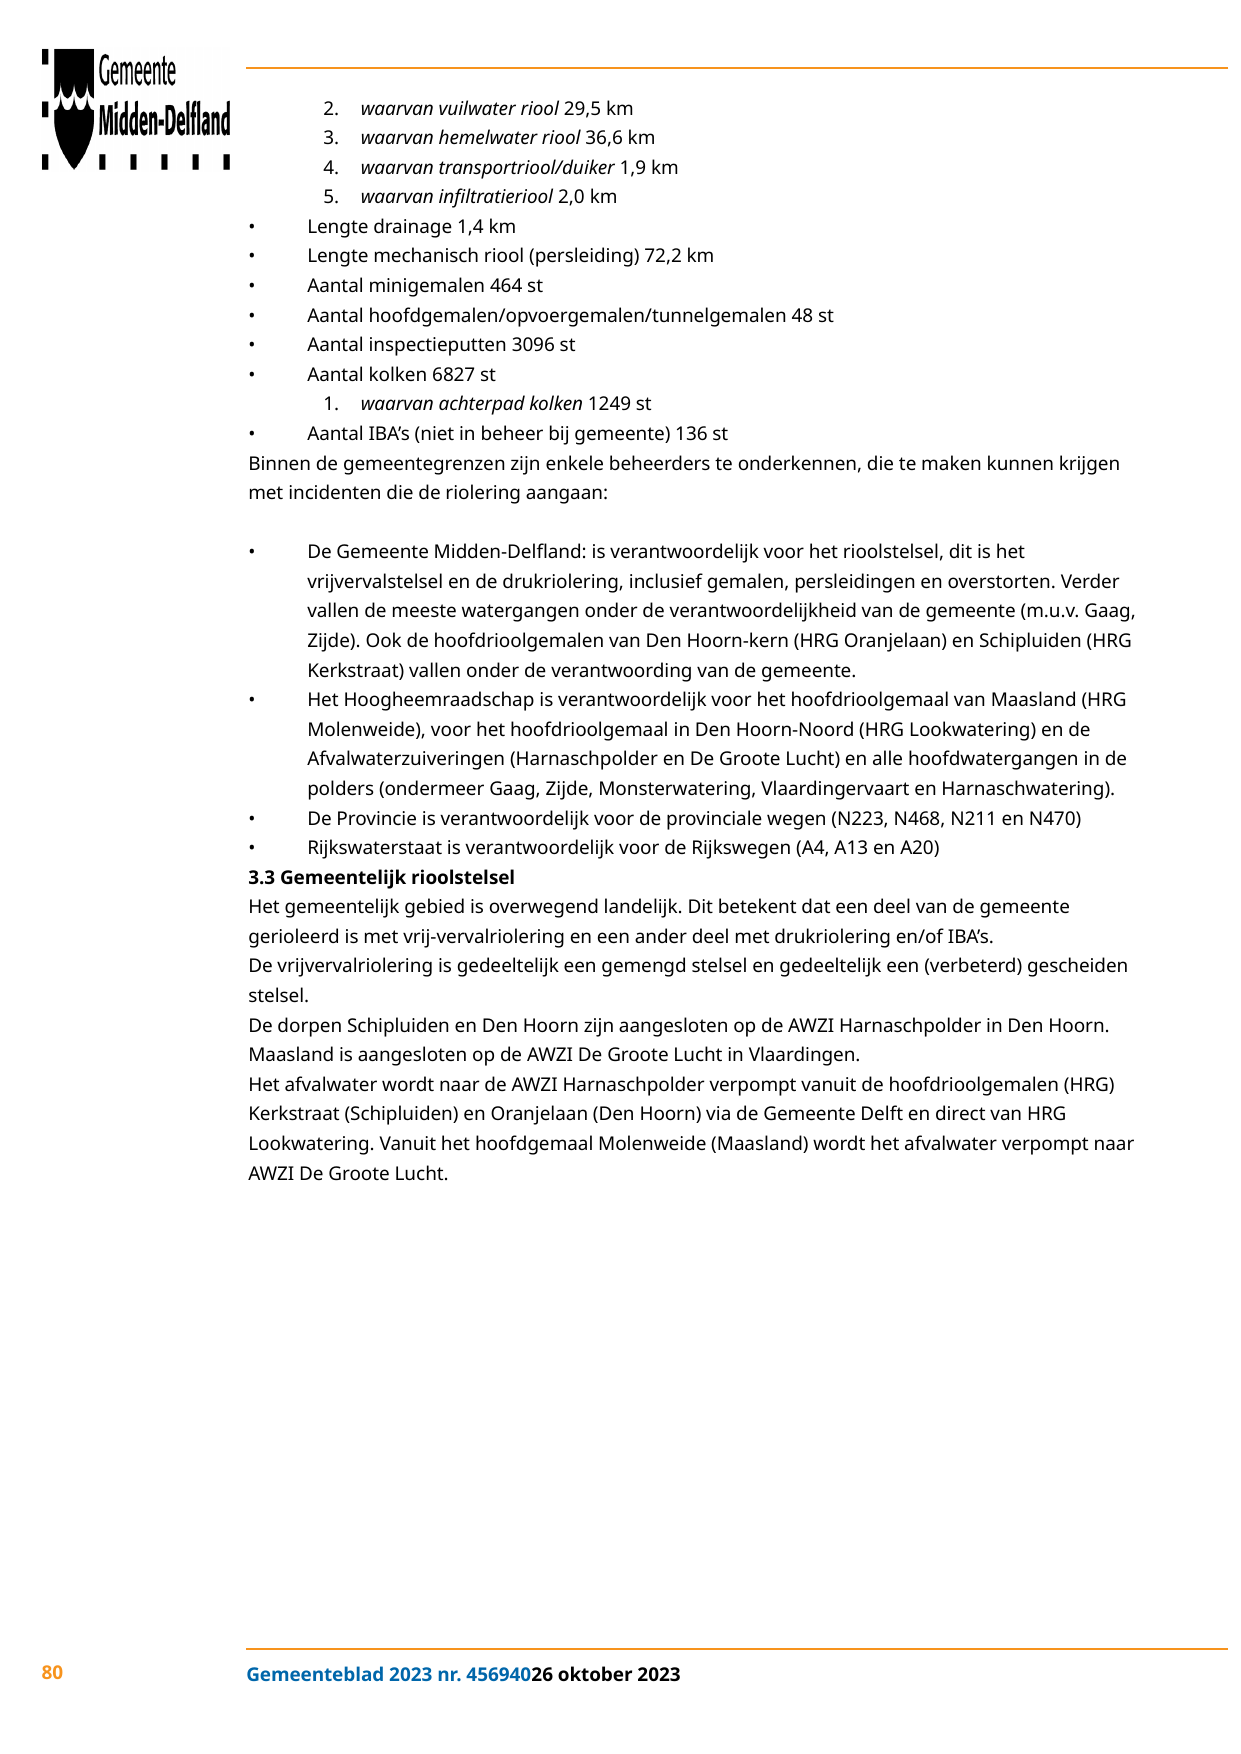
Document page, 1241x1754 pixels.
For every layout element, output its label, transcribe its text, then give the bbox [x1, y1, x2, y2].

list Aantal IBA’s (niet in beheer bij gemeente) 136 st [248, 420, 1152, 446]
list De Provincie is verantwoordelijk voor de provinciale wegen (N223, N468, N211 en N470) [248, 805, 1152, 831]
list Aantal kolken 6827 st [248, 361, 1152, 387]
text De vrijvervalriolering is gedeeltelijk een gemengd stelsel en gedeeltelijk een (verbeterd) gescheiden stelsel. [248, 953, 1152, 1008]
list Het Hoogheemraadschap is verantwoordelijk voor het hoofdrioolgemaal van Maasland (HRG Molenweide), voor het hoofdrioolgemaal in Den Hoorn-Noord (HRG Lookwatering) en de Afvalwaterzuiveringen (Harnaschpolder en De Groote Lucht) en alle hoofdwatergangen in de polders (ondermeer Gaag, Zijde, Monsterwatering, Vlaardingervaart en Harnaschwatering). [248, 686, 1152, 801]
text Binnen de gemeentegrenzen zijn enkele beheerders te onderkennen, die te maken kunnen krijgen met incidenten die de riolering aangaan: [248, 450, 1152, 505]
list waarvan infiltratieriool 2,0 km [323, 183, 1152, 209]
list Aantal inspectieputten 3096 st [248, 331, 1152, 357]
list De Gemeente Midden-Delfland: is verantwoordelijk voor het rioolstelsel, dit is het vrijvervalstelsel en de drukriolering, inclusief gemalen, persleidingen en overstorten. Verder vallen de meeste watergangen onder de verantwoordelijkheid van de gemeente (m.u.v. Gaag, Zijde). Ook de hoofdrioolgemalen van Den Hoorn-kern (HRG Oranjelaan) en Schipluiden (HRG Kerkstraat) vallen onder de verantwoording van de gemeente. [248, 538, 1152, 683]
list waarvan transportriool/duiker 1,9 km [323, 154, 1152, 180]
text De dorpen Schipluiden en Den Hoorn zijn aangesloten op de AWZI Harnaschpolder in Den Hoorn. [248, 1012, 1152, 1038]
list Aantal hoofdgemalen/opvoergemalen/tunnelgemalen 48 st [248, 302, 1152, 328]
text Het gemeentelijk gebied is overwegend landelijk. Dit betekent dat een deel van de gemeente gerioleerd is met vrij-vervalriolering en een ander deel met drukriolering en/of IBA’s. [248, 893, 1152, 949]
list waarvan hemelwater riool 36,6 km [323, 124, 1152, 150]
text 3.3 Gemeentelijk rioolstelsel [248, 864, 1152, 890]
text Het afvalwater wordt naar de AWZI Harnaschpolder verpompt vanuit de hoofdrioolgemalen (HRG) Kerkstraat (Schipluiden) en Oranjelaan (Den Hoorn) via de Gemeente Delft en direct van HRG Lookwatering. Vanuit het hoofdgemaal Molenweide (Maasland) wordt het afvalwater verpompt naar AWZI De Groote Lucht. [248, 1071, 1152, 1186]
list Lengte drainage 1,4 km [248, 213, 1152, 239]
list Lengte mechanisch riool (persleiding) 72,2 km [248, 243, 1152, 268]
text Maasland is aangesloten op de AWZI De Groote Lucht in Vlaardingen. [248, 1041, 1152, 1067]
list Aantal minigemalen 464 st [248, 272, 1152, 298]
list waarvan vuilwater riool 29,5 km [323, 95, 1152, 121]
picture [41, 47, 231, 172]
list Rijkswaterstaat is verantwoordelijk voor de Rijkswegen (A4, A13 en A20) [248, 834, 1152, 860]
list waarvan achterpad kolken 1249 st [323, 391, 1152, 416]
